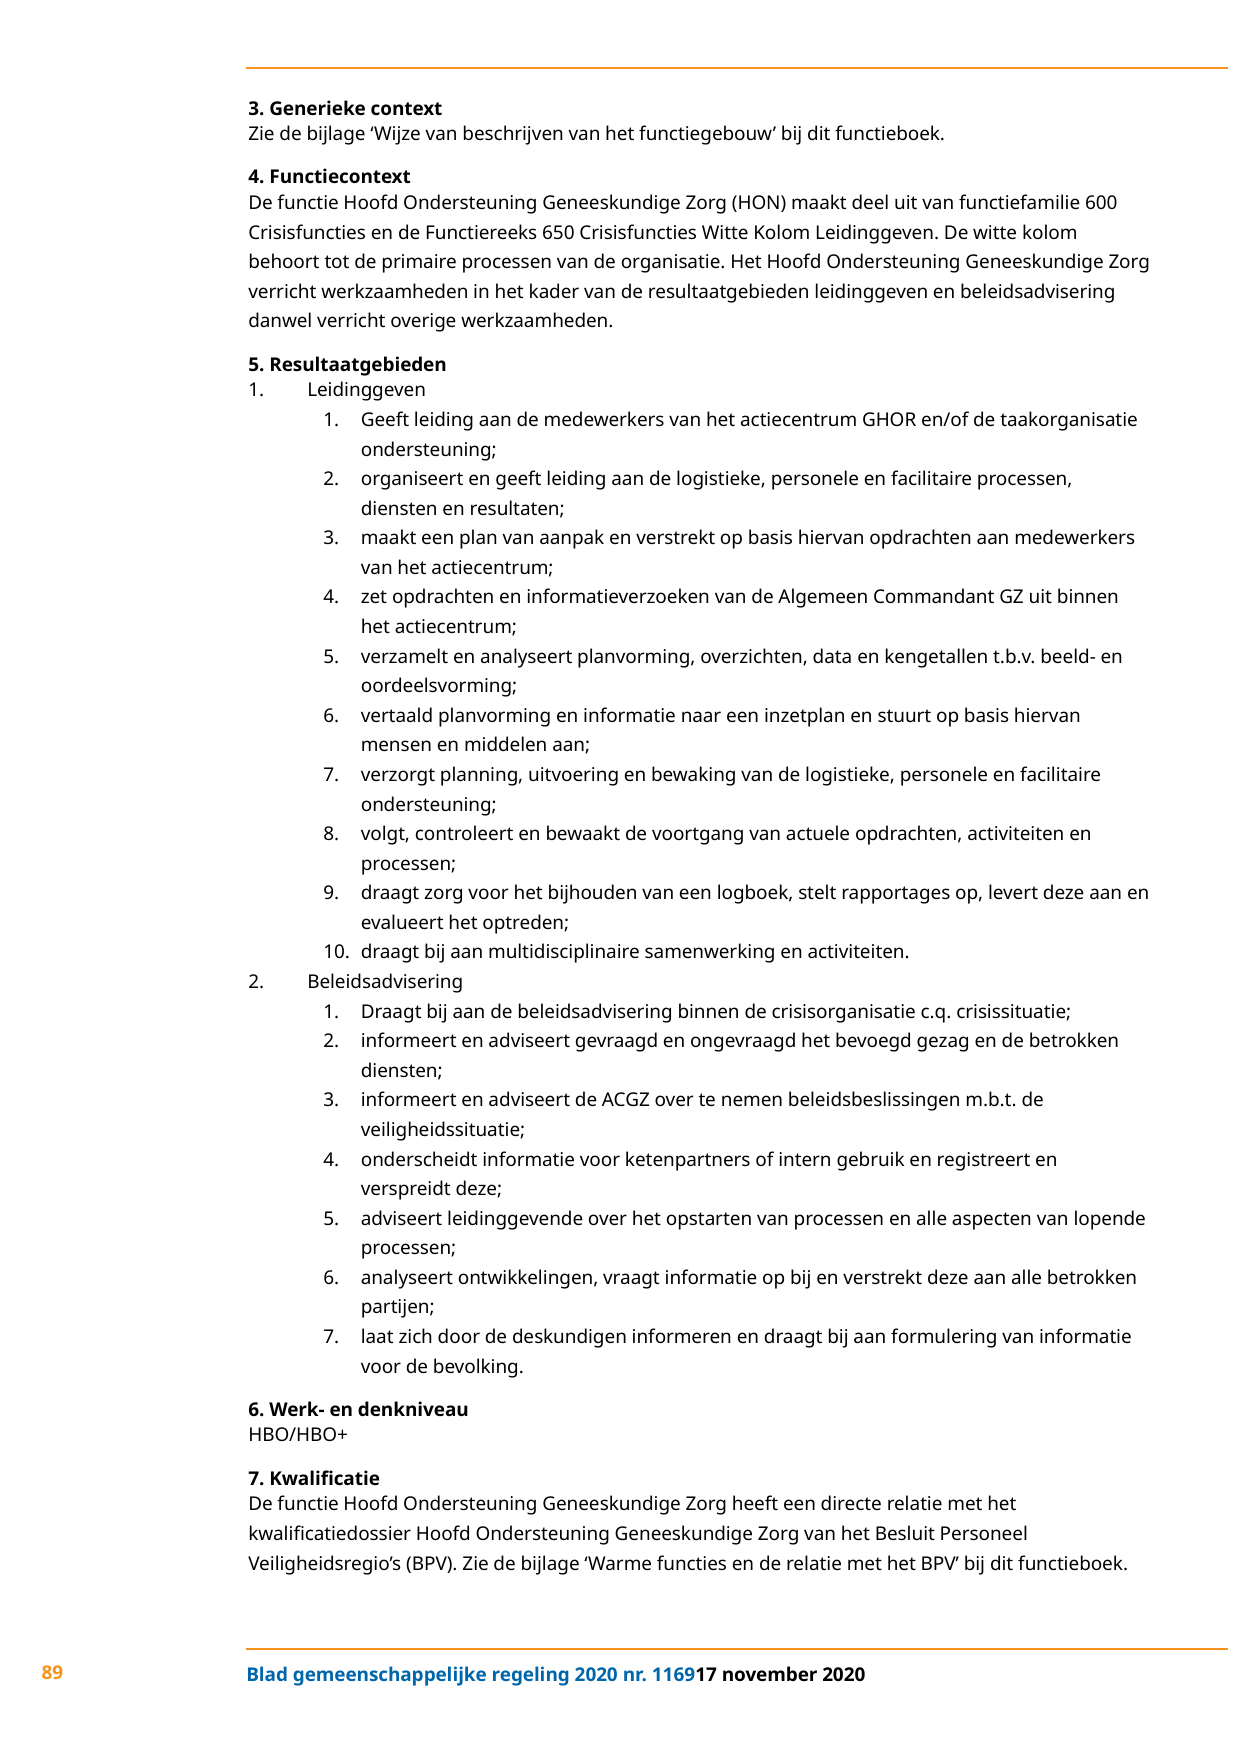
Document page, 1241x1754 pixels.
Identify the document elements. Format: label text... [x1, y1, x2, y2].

list Beleidsadvisering [248, 968, 1152, 994]
list analyseert ontwikkelingen, vraagt informatie op bij en verstrekt deze aan alle betrokken partijen; [323, 1264, 1152, 1319]
list maakt een plan van aanpak en verstrekt op basis hiervan opdrachten aan medewerkers van het actiecentrum; [323, 524, 1152, 580]
list informeert en adviseert de ACGZ over te nemen beleidsbeslissingen m.b.t. de veiligheidssituatie; [323, 1087, 1152, 1142]
list volgt, controleert en bewaakt de voortgang van actuele opdrachten, activiteiten en processen; [323, 820, 1152, 876]
list adviseert leidinggevende over het opstarten van processen en alle aspecten van lopende processen; [323, 1205, 1152, 1260]
text De functie Hoofd Ondersteuning Geneeskundige Zorg heeft een directe relatie met het kwalificatiedossier Hoofd Ondersteuning Geneeskundige Zorg van het Besluit Personeel Veiligheidsregio’s (BPV). Zie de bijlage ‘Warme functies en de relatie met het BPV’ bij dit functieboek. [248, 1491, 1152, 1575]
list draagt zorg voor het bijhouden van een logboek, stelt rapportages op, levert deze aan en evalueert het optreden; [323, 879, 1152, 935]
list verzamelt en analyseert planvorming, overzichten, data en kengetallen t.b.v. beeld- en oordeelsvorming; [323, 643, 1152, 698]
text HBO/HBO+ [248, 1422, 1152, 1447]
list draagt bij aan multidisciplinaire samenwerking en activiteiten. [323, 939, 1152, 964]
list organiseert en geeft leiding aan de logistieke, personele en facilitaire processen, diensten en resultaten; [323, 465, 1152, 521]
picture [41, 47, 231, 172]
list Geeft leiding aan de medewerkers van het actiecentrum GHOR en/of de taakorganisatie ondersteuning; [323, 406, 1152, 461]
text 4. Functiecontext [248, 164, 1152, 189]
text Zie de bijlage ‘Wijze van beschrijven van het functiegebouw’ bij dit functieboek. [248, 121, 1152, 146]
list informeert en adviseert gevraagd en ongevraagd het bevoegd gezag en de betrokken diensten; [323, 1027, 1152, 1083]
list vertaald planvorming en informatie naar een inzetplan en stuurt op basis hiervan mensen en middelen aan; [323, 702, 1152, 757]
list Leidinggeven [248, 377, 1152, 402]
text 5. Resultaatgebieden [248, 351, 1152, 377]
list laat zich door de deskundigen informeren en draagt bij aan formulering van informatie voor de bevolking. [323, 1323, 1152, 1378]
list verzorgt planning, uitvoering en bewaking van de logistieke, personele en facilitaire ondersteuning; [323, 761, 1152, 816]
list zet opdrachten en informatieverzoeken van de Algemeen Commandant GZ uit binnen het actiecentrum; [323, 584, 1152, 639]
text De functie Hoofd Ondersteuning Geneeskundige Zorg (HON) maakt deel uit van functiefamilie 600 Crisisfuncties en de Functiereeks 650 Crisisfuncties Witte Kolom Leidinggeven. De witte kolom behoort tot de primaire processen van de organisatie. Het Hoofd Ondersteuning Geneeskundige Zorg verricht werkzaamheden in het kader van de resultaatgebieden leidinggeven en beleidsadvisering danwel verricht overige werkzaamheden. [248, 189, 1152, 333]
list Draagt bij aan de beleidsadvisering binnen de crisisorganisatie c.q. crisissituatie; [323, 998, 1152, 1023]
text 7. Kwalificatie [248, 1465, 1152, 1491]
text 6. Werk- en denkniveau [248, 1396, 1152, 1422]
text 3. Generieke context [248, 95, 1152, 121]
list onderscheidt informatie voor ketenpartners of intern gebruik en registreert en verspreidt deze; [323, 1146, 1152, 1201]
